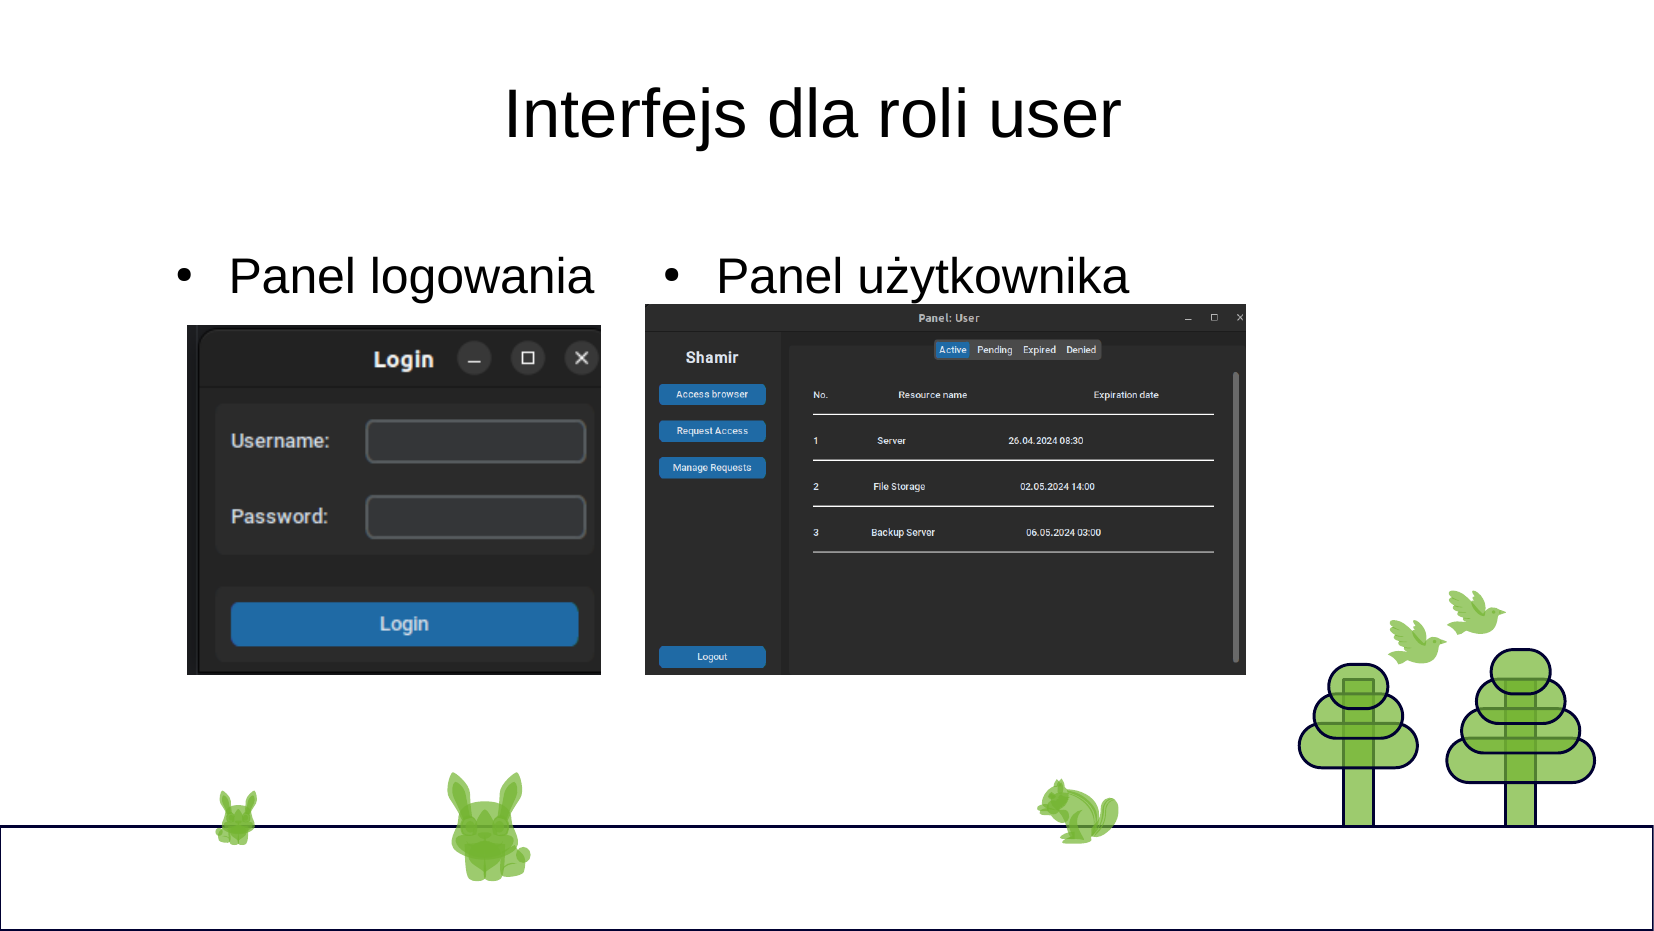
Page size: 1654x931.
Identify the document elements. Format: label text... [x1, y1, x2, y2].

picture [187, 325, 601, 676]
picture [645, 304, 1246, 676]
list Panel logowania [157, 248, 638, 788]
list Panel użytkownika [645, 248, 1276, 788]
title Interfejs dla roli user [75, 39, 1552, 188]
